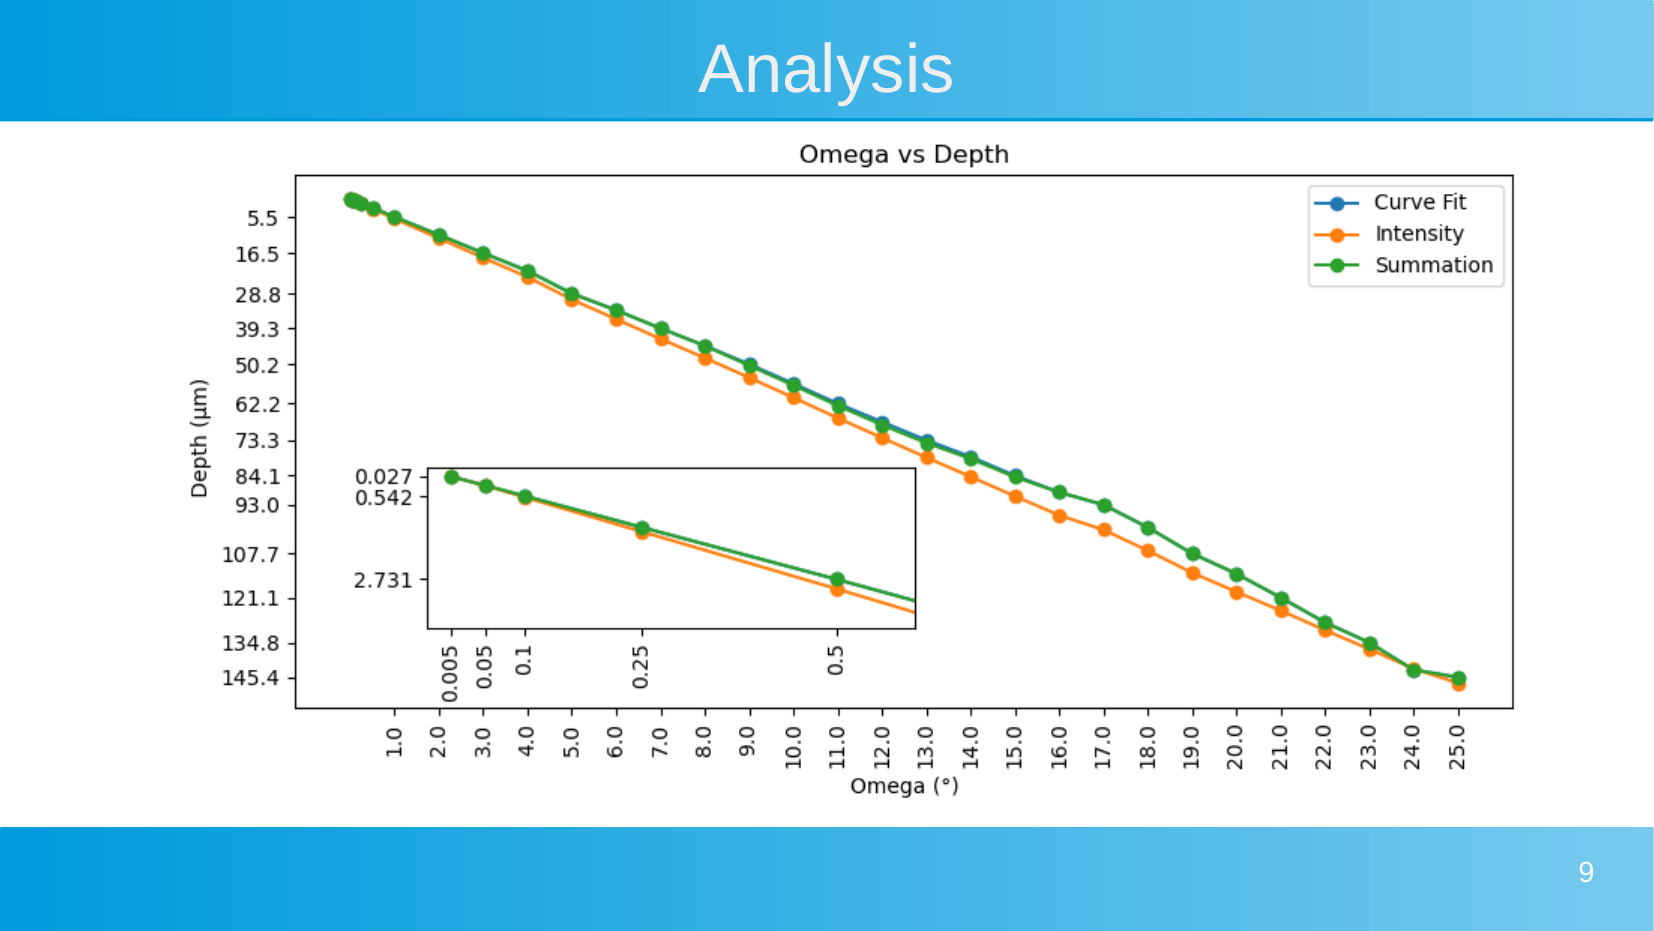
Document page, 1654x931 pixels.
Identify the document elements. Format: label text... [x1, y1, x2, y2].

picture [106, 124, 1547, 816]
title Analysis [59, 29, 1595, 108]
